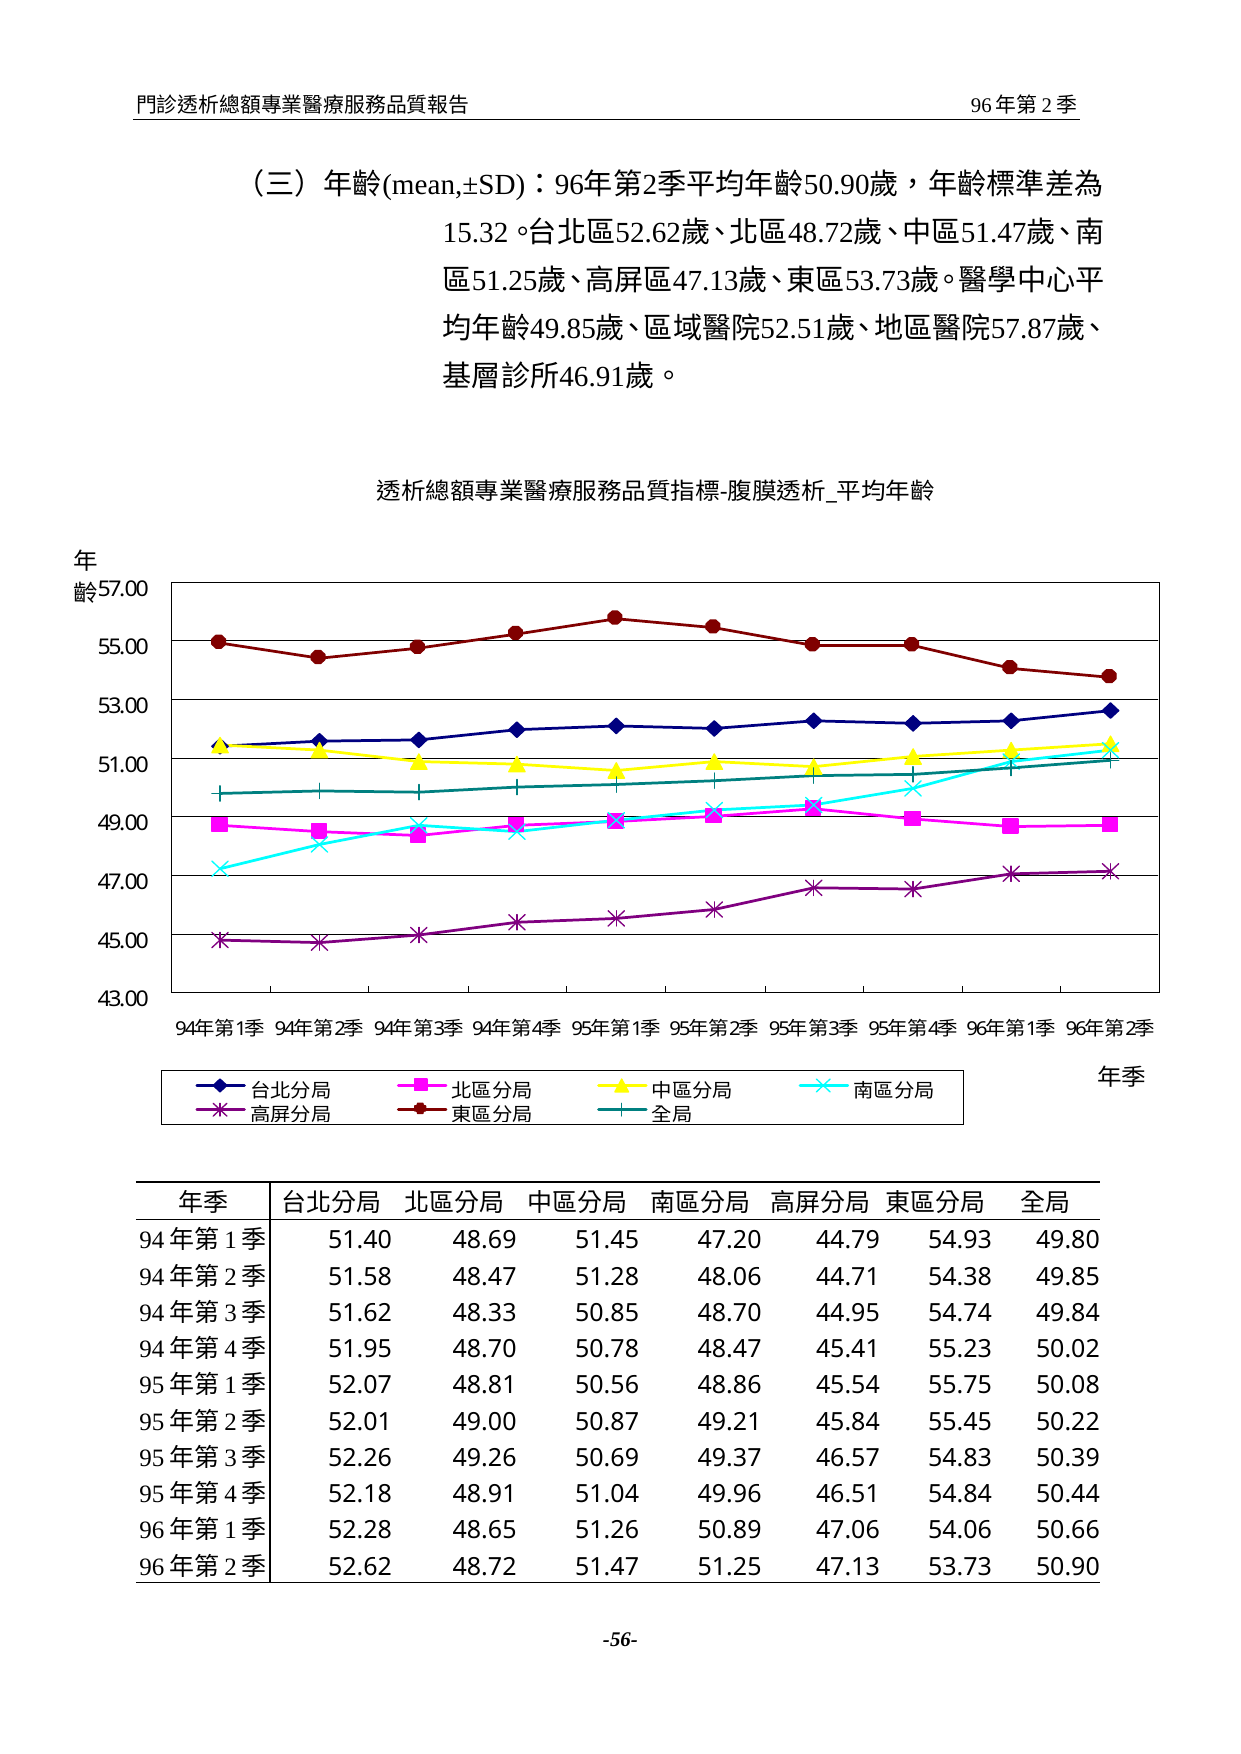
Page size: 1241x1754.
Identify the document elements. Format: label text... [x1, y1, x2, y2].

table_cell 50.22 [992, 1401, 1099, 1437]
table_cell 54.74 [880, 1292, 992, 1328]
table_cell 48.06 [639, 1256, 761, 1292]
table_cell 50.90 [992, 1546, 1099, 1582]
table_cell 50.08 [992, 1365, 1099, 1401]
table_cell 48.47 [392, 1256, 516, 1292]
table_cell 55.75 [880, 1365, 992, 1401]
table_cell 50.44 [992, 1474, 1099, 1510]
table_cell 44.79 [761, 1220, 879, 1256]
table_cell 50.69 [516, 1437, 639, 1473]
table_cell 95年第3季 [136, 1437, 269, 1473]
table_header 全局 [992, 1183, 1099, 1219]
table_header 台北分局 [271, 1183, 392, 1219]
table_cell 48.65 [392, 1510, 516, 1546]
table_cell 52.18 [271, 1474, 392, 1510]
table_cell 49.37 [639, 1437, 761, 1473]
table_cell 49.26 [392, 1437, 516, 1473]
table_cell 48.69 [392, 1220, 516, 1256]
table_cell 45.54 [761, 1365, 879, 1401]
table_cell 51.47 [516, 1546, 639, 1582]
table_header 南區分局 [639, 1183, 761, 1219]
table_cell 48.72 [392, 1546, 516, 1582]
table_cell 47.13 [761, 1546, 879, 1582]
table_cell 44.95 [761, 1292, 879, 1328]
table_cell 53.73 [880, 1546, 992, 1582]
table_cell 94年第2季 [136, 1256, 269, 1292]
table_cell 54.83 [880, 1437, 992, 1473]
table_cell 51.95 [271, 1329, 392, 1365]
table_cell 48.47 [639, 1329, 761, 1365]
table_cell 50.87 [516, 1401, 639, 1437]
table_cell 94年第4季 [136, 1329, 269, 1365]
table_cell 48.91 [392, 1474, 516, 1510]
table_cell 95年第2季 [136, 1401, 269, 1437]
table_cell 51.25 [639, 1546, 761, 1582]
table_cell 54.93 [880, 1220, 992, 1256]
table_cell 49.85 [992, 1256, 1099, 1292]
table_cell 55.45 [880, 1401, 992, 1437]
table_cell 54.38 [880, 1256, 992, 1292]
table_cell 54.06 [880, 1510, 992, 1546]
table_cell 48.70 [392, 1329, 516, 1365]
table_cell 46.51 [761, 1474, 879, 1510]
table_cell 49.96 [639, 1474, 761, 1510]
table_cell 96年第2季 [136, 1546, 269, 1582]
table_cell 54.84 [880, 1474, 992, 1510]
table_cell 96年第1季 [136, 1510, 269, 1546]
table_cell 51.26 [516, 1510, 639, 1546]
table_cell 52.26 [271, 1437, 392, 1473]
table_header 東區分局 [880, 1183, 992, 1219]
table_cell 50.89 [639, 1510, 761, 1546]
table_cell 45.84 [761, 1401, 879, 1437]
table_cell 47.20 [639, 1220, 761, 1256]
table_cell 51.04 [516, 1474, 639, 1510]
table_cell 94年第3季 [136, 1292, 269, 1328]
table_cell 48.86 [639, 1365, 761, 1401]
table_cell 51.62 [271, 1292, 392, 1328]
table_cell 95年第1季 [136, 1365, 269, 1401]
table_header 中區分局 [516, 1183, 639, 1219]
table_cell 45.41 [761, 1329, 879, 1365]
table_cell 52.62 [271, 1546, 392, 1582]
table_cell 55.23 [880, 1329, 992, 1365]
table_cell 50.66 [992, 1510, 1099, 1546]
table_cell 49.84 [992, 1292, 1099, 1328]
table_cell 51.58 [271, 1256, 392, 1292]
table_cell 51.45 [516, 1220, 639, 1256]
table_cell 48.33 [392, 1292, 516, 1328]
table_cell 49.00 [392, 1401, 516, 1437]
table_cell 44.71 [761, 1256, 879, 1292]
table_cell 49.80 [992, 1220, 1099, 1256]
table_cell 52.28 [271, 1510, 392, 1546]
table_cell 94年第1季 [136, 1220, 269, 1256]
table_header 北區分局 [392, 1183, 516, 1219]
list 年齡(mean,±SD)：96年第2季平均年齡50.90歲，年齡標準差為15.32。台北區52.62歲、北區48.72歲、中區51.47歲、南區51.25歲、高屏區47.13歲、東區53.73歲。醫學中心平均年齡49.85歲、區域醫院52.51歲、地區醫院57.87歲、基層診所46.91歲。 [236, 156, 1104, 396]
table_cell 95年第4季 [136, 1474, 269, 1510]
table_cell 46.57 [761, 1437, 879, 1473]
table_header 高屏分局 [761, 1183, 879, 1219]
table_cell 52.07 [271, 1365, 392, 1401]
table_cell 47.06 [761, 1510, 879, 1546]
table_cell 50.39 [992, 1437, 1099, 1473]
table_cell 50.85 [516, 1292, 639, 1328]
table_cell 48.70 [639, 1292, 761, 1328]
table_cell 50.02 [992, 1329, 1099, 1365]
table_cell 51.28 [516, 1256, 639, 1292]
table_cell 49.21 [639, 1401, 761, 1437]
table_header 年季 [136, 1183, 269, 1219]
table_cell 52.01 [271, 1401, 392, 1437]
table_cell 48.81 [392, 1365, 516, 1401]
table_cell 51.40 [271, 1220, 392, 1256]
table_cell 50.56 [516, 1365, 639, 1401]
table_cell 50.78 [516, 1329, 639, 1365]
